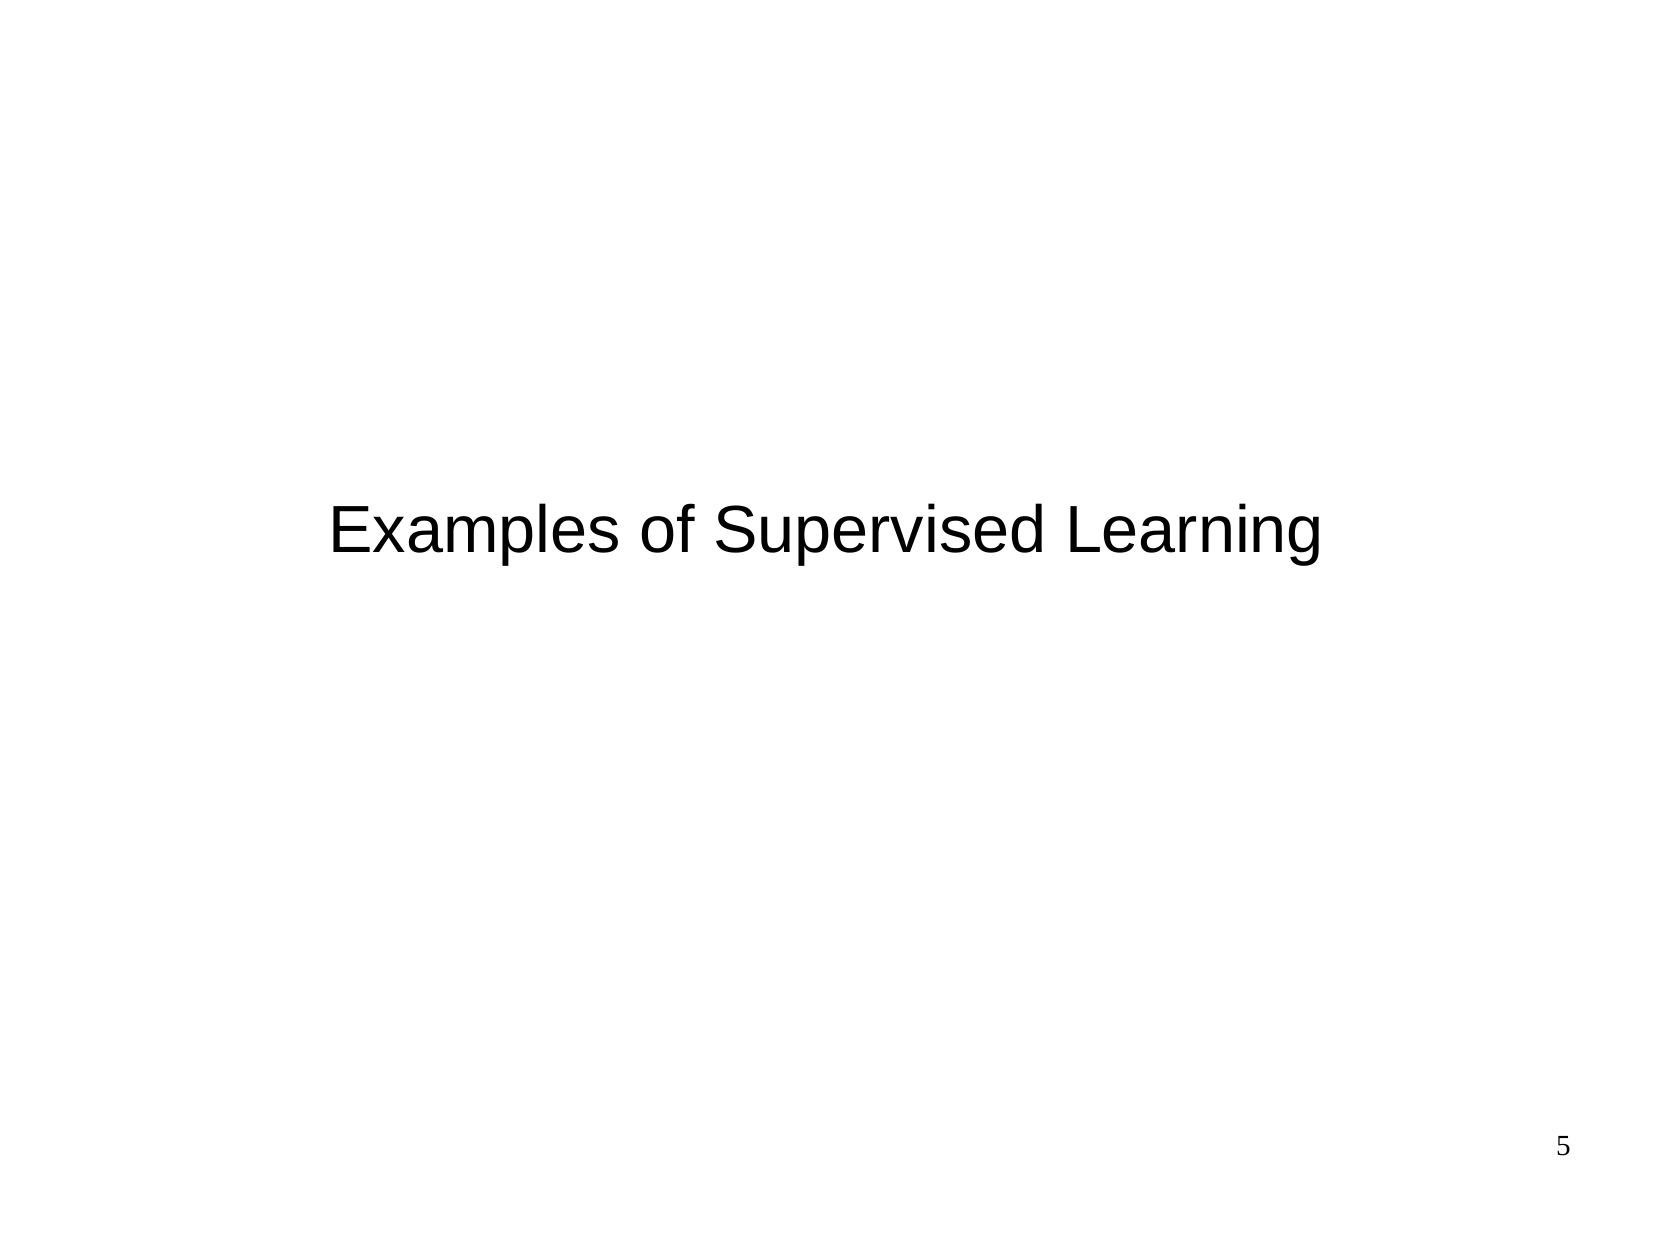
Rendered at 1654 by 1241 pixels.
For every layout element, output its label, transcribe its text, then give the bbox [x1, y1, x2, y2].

subtitle Examples of Supervised Learning [82, 49, 1571, 1010]
